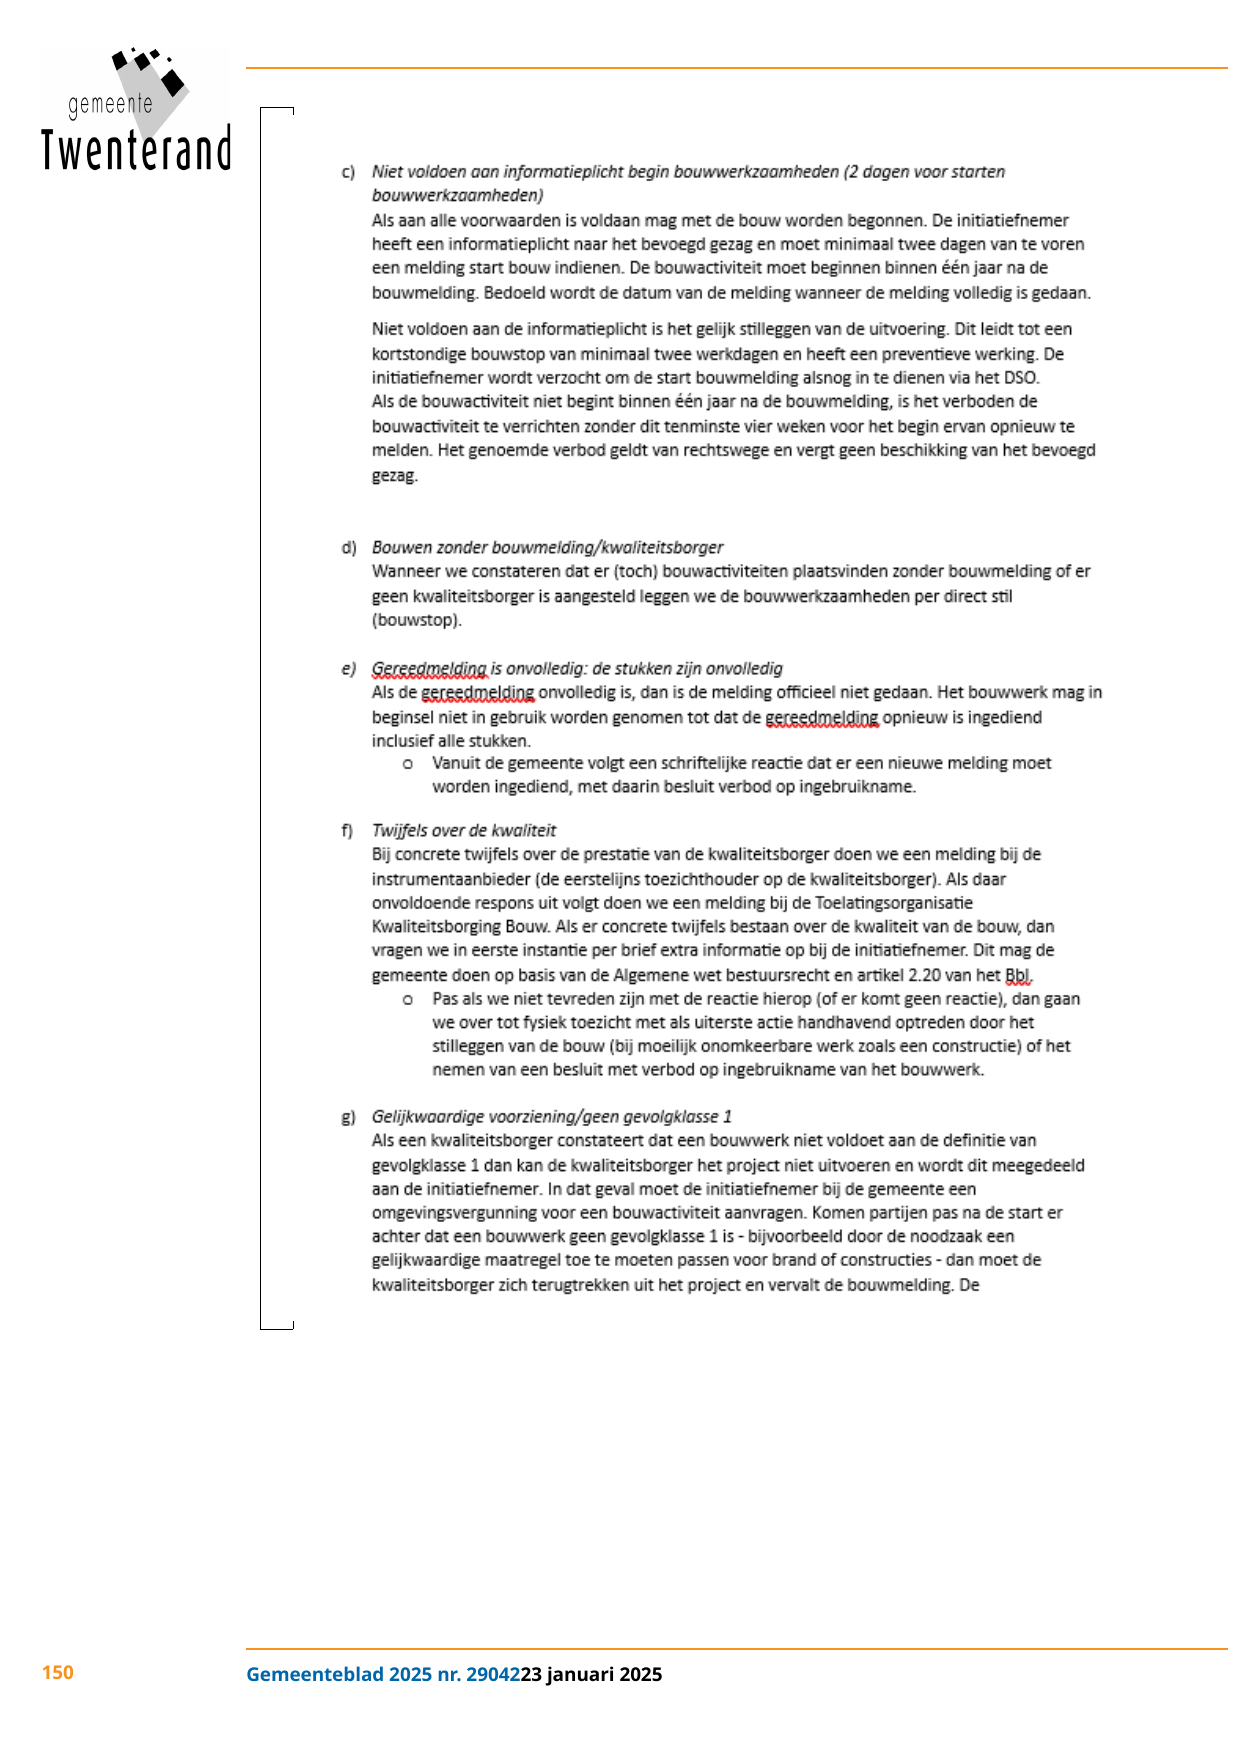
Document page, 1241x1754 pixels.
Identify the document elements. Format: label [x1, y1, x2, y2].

picture [41, 47, 231, 172]
picture [268, 115, 1155, 1321]
